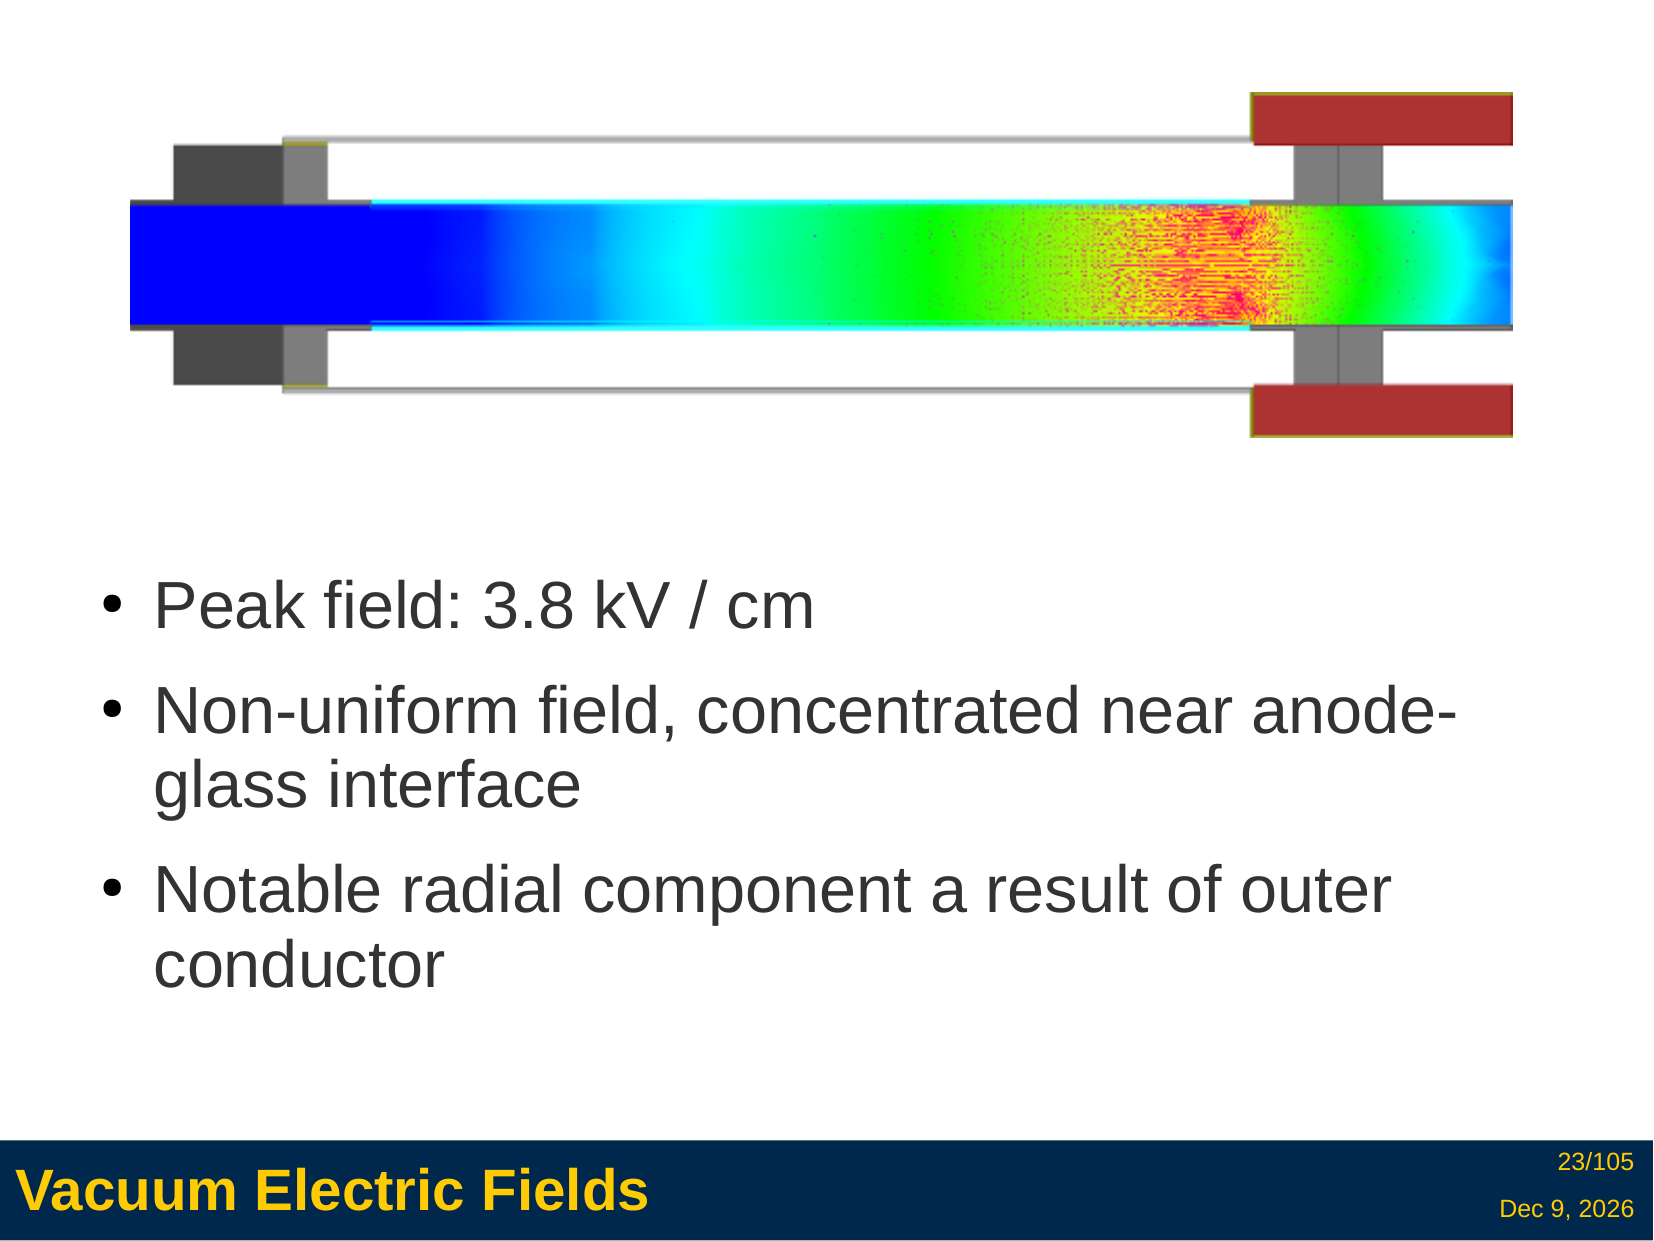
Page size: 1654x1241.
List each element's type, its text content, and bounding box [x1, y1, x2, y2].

list Peak field: 3.8 kV / cm Non-uniform field, concentrated near anode-glass interface Notable radial component a result of outer conductor [82, 480, 1571, 1090]
picture [130, 92, 1513, 438]
title Vacuum Electric Fields [14, 1140, 1380, 1241]
